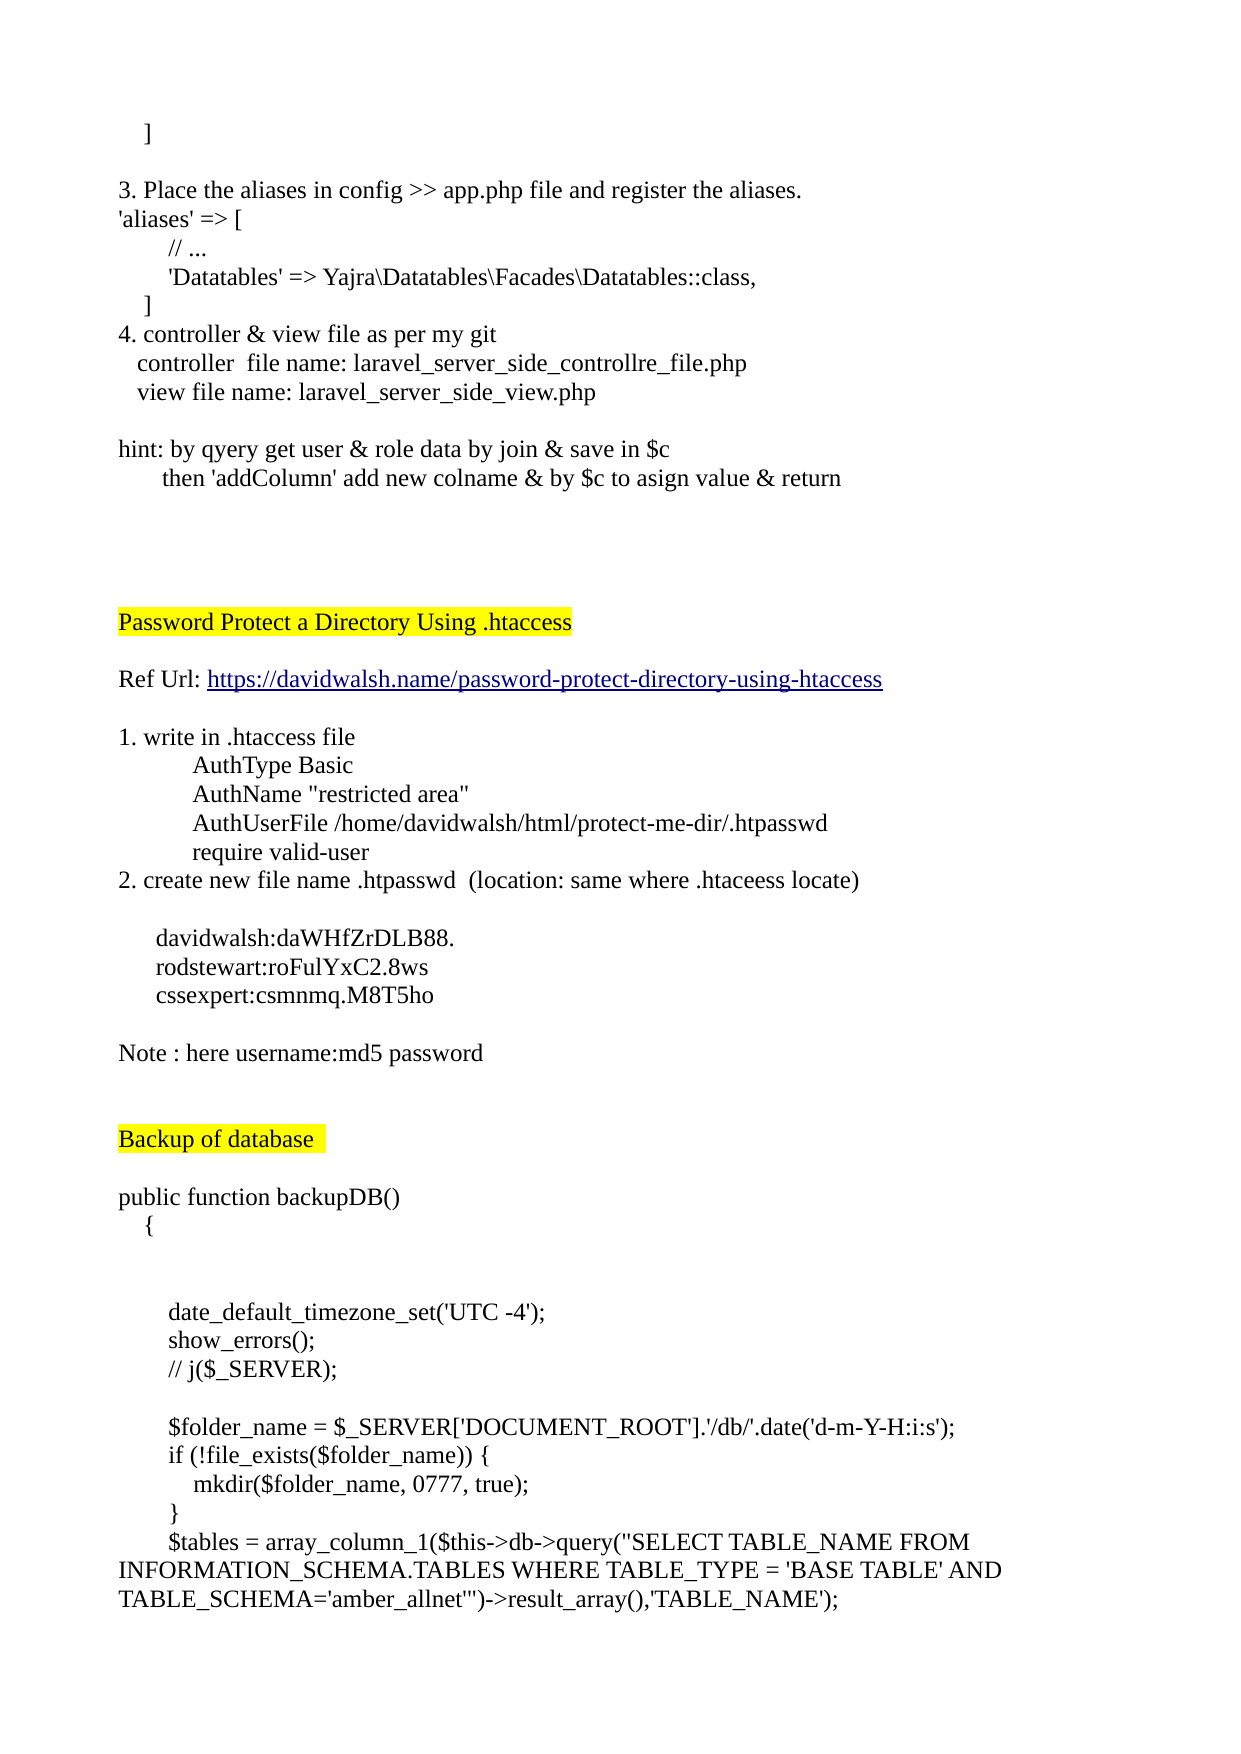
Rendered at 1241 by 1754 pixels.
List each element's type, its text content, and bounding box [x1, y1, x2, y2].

text Backup of database [118, 1124, 1122, 1153]
text if (!file_exists($folder_name)) { [118, 1441, 1122, 1469]
text AuthUserFile /home/davidwalsh/html/protect-me-dir/.htpasswd [118, 808, 1122, 837]
text ] [118, 291, 1122, 319]
text then 'addColumn' add new colname & by $c to asign value & return [118, 463, 1122, 492]
text 2. create new file name .htpasswd (location: same where .htaceess locate) [118, 866, 1122, 894]
text 'aliases' => [ [118, 204, 1122, 233]
text hint: by qyery get user & role data by join & save in $c [118, 434, 1122, 463]
text { [118, 1211, 1122, 1239]
text ] [118, 118, 1122, 147]
text controller file name: laravel_server_side_controllre_file.php [118, 348, 1122, 377]
text AuthName "restricted area" [118, 779, 1122, 808]
text 4. controller & view file as per my git [118, 319, 1122, 348]
text Ref Url: https://davidwalsh.name/password-protect-directory-using-htaccess [118, 664, 1122, 693]
text cssexpert:csmnmq.M8T5ho [118, 981, 1122, 1009]
text 'Datatables' => Yajra\Datatables\Facades\Datatables::class, [118, 262, 1122, 291]
text show_errors(); [118, 1326, 1122, 1354]
text // j($_SERVER); [118, 1354, 1122, 1383]
text // ... [118, 233, 1122, 262]
text Password Protect a Directory Using .htaccess [118, 607, 1122, 636]
text mkdir($folder_name, 0777, true); [118, 1469, 1122, 1498]
text view file name: laravel_server_side_view.php [118, 377, 1122, 406]
text require valid-user [118, 837, 1122, 866]
text Note : here username:md5 password [118, 1038, 1122, 1067]
text $tables = array_column_1($this->db->query("SELECT TABLE_NAME FROM INFORMATION_SCHEMA.TABLES WHERE TABLE_TYPE = 'BASE TABLE' AND TABLE_SCHEMA='amber_allnet'")->result_array(),'TABLE_NAME'); [118, 1527, 1122, 1613]
text rodstewart:roFulYxC2.8ws [118, 952, 1122, 981]
text date_default_timezone_set('UTC -4'); [118, 1297, 1122, 1326]
text public function backupDB() [118, 1182, 1122, 1211]
text davidwalsh:daWHfZrDLB88. [118, 923, 1122, 952]
text $folder_name = $_SERVER['DOCUMENT_ROOT'].'/db/'.date('d-m-Y-H:i:s'); [118, 1412, 1122, 1441]
text 3. Place the aliases in config >> app.php file and register the aliases. [118, 176, 1122, 204]
text } [118, 1498, 1122, 1527]
text AuthType Basic [118, 751, 1122, 779]
text 1. write in .htaccess file [118, 722, 1122, 751]
